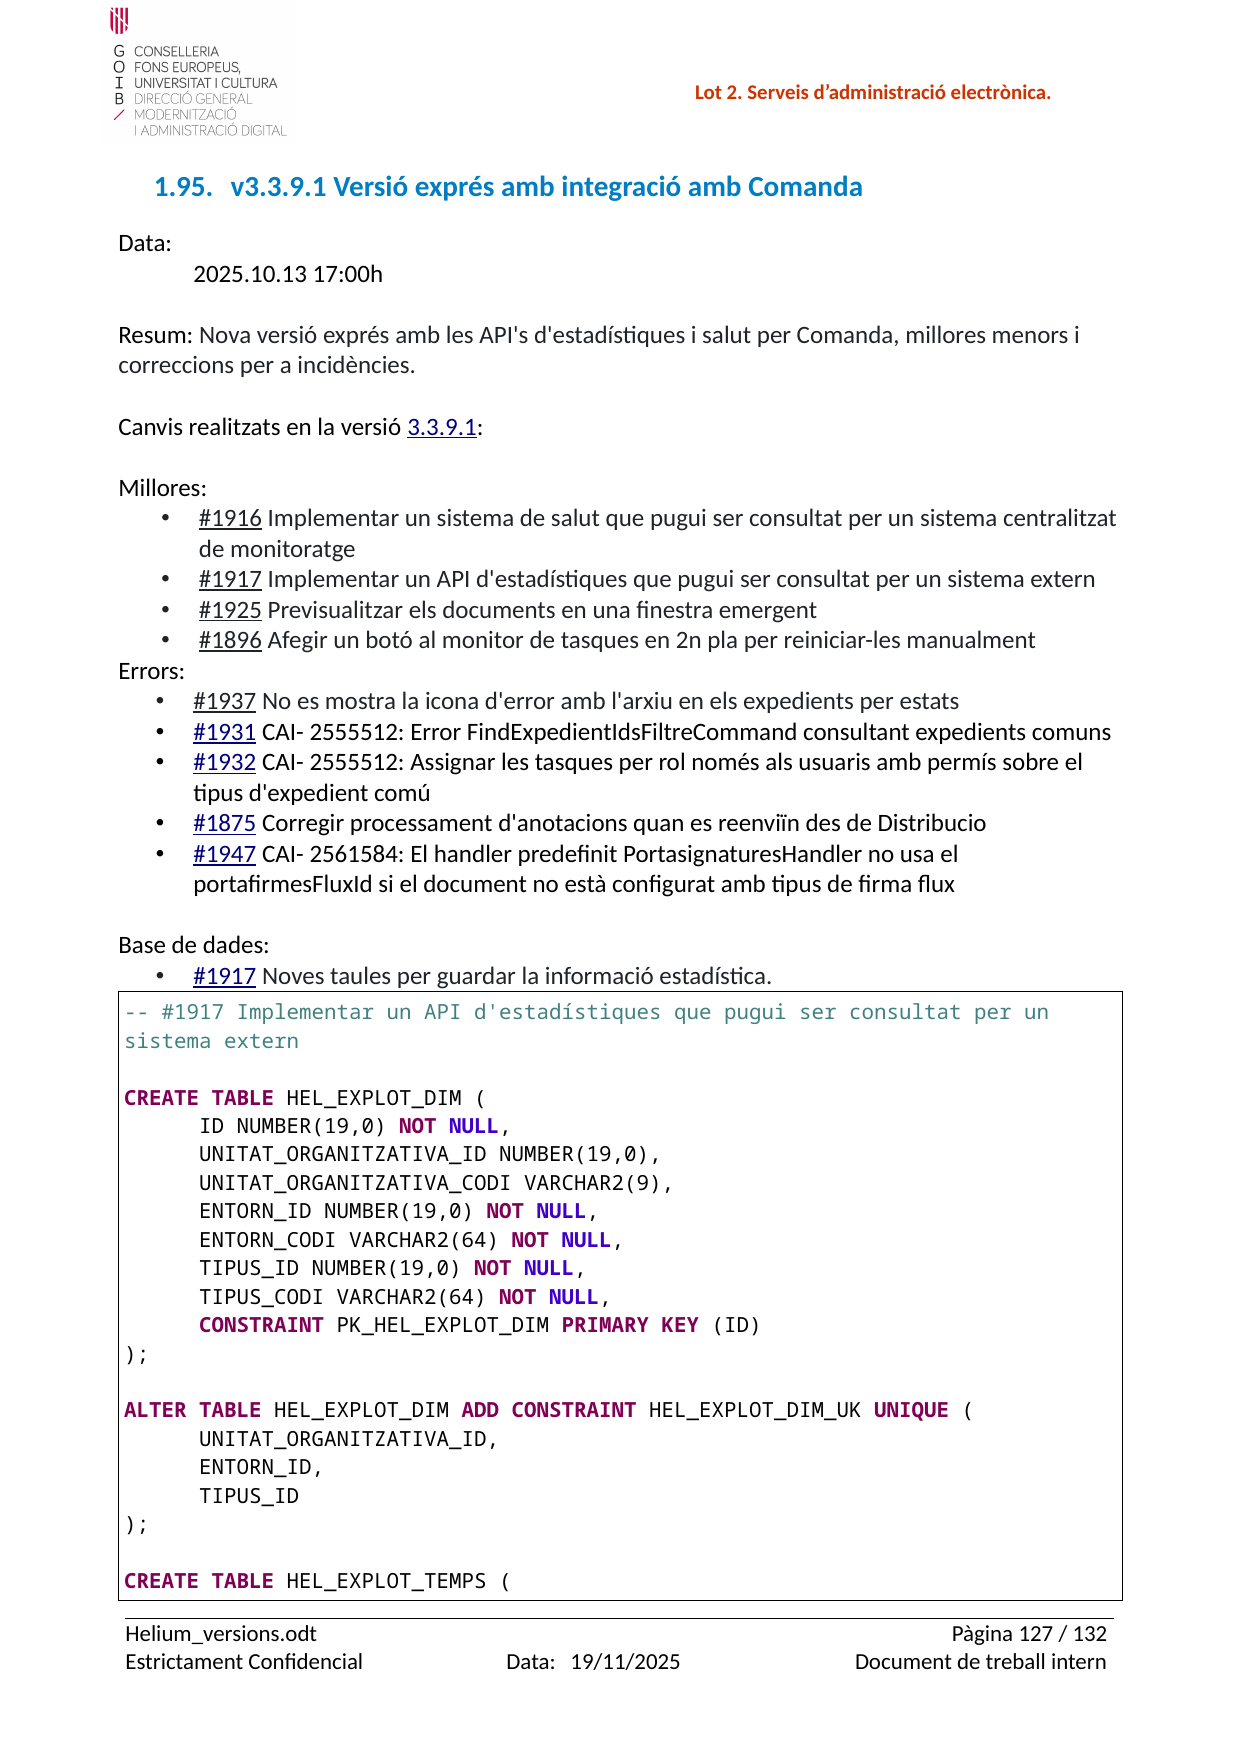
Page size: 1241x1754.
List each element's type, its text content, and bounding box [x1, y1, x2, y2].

text Millores: [118, 472, 1122, 502]
table_header -- #1917 Implementar un API d'estadístiques que pugui ser consultat per un sistema extern CREATE TABLE HEL_EXPLOT_DIM ( ID NUMBER(19,0) NOT NULL, UNITAT_ORGANITZATIVA_ID NUMBER(19,0), UNITAT_ORGANITZATIVA_CODI VARCHAR2(9), ENTORN_ID NUMBER(19,0) NOT NULL, ENTORN_CODI VARCHAR2(64) NOT NULL, TIPUS_ID NUMBER(19,0) NOT NULL, TIPUS_CODI VARCHAR2(64) NOT NULL, CONSTRAINT PK_HEL_EXPLOT_DIM PRIMARY KEY (ID) ); ALTER TABLE HEL_EXPLOT_DIM ADD CONSTRAINT HEL_EXPLOT_DIM_UK UNIQUE ( UNITAT_ORGANITZATIVA_ID, ENTORN_ID, TIPUS_ID ); CREATE TABLE HEL_EXPLOT_TEMPS ( [119, 992, 1122, 1600]
text Base de dades: [118, 929, 1122, 960]
picture [100, 0, 297, 144]
list #1931 CAI- 2555512: Error FindExpedientIdsFiltreCommand consultant expedients comuns [156, 716, 1122, 746]
list #1937 No es mostra la icona d'error amb l'arxiu en els expedients per estats [156, 685, 1122, 716]
list #1932 CAI- 2555512: Assignar les tasques per rol només als usuaris amb permís sobre el tipus d'expedient comú [156, 746, 1122, 807]
subtitle v3.3.9.1 Versió exprés amb integració amb Comanda [153, 168, 1122, 204]
text Data: [118, 228, 1122, 258]
list #1917 Noves taules per guardar la informació estadística. [156, 960, 1122, 991]
text Canvis realitzats en la versió 3.3.9.1: [118, 411, 1122, 441]
list #1947 CAI- 2561584: El handler predefinit PortasignaturesHandler no usa el portafirmesFluxId si el document no està configurat amb tipus de firma flux [156, 838, 1122, 899]
list #1916 Implementar un sistema de salut que pugui ser consultat per un sistema centralitzat de monitoratge [161, 502, 1122, 563]
list #1925 Previsualitzar els documents en una finestra emergent [161, 594, 1122, 624]
list #1875 Corregir processament d'anotacions quan es reenviïn des de Distribucio [156, 807, 1122, 838]
list #1896 Afegir un botó al monitor de tasques en 2n pla per reiniciar-les manualment [161, 624, 1122, 655]
text Resum: Nova versió exprés amb les API's d'estadístiques i salut per Comanda, millores menors i correccions per a incidències. [118, 319, 1122, 380]
text Errors: [118, 655, 1122, 685]
text 2025.10.13 17:00h [118, 258, 1122, 289]
list #1917 Implementar un API d'estadístiques que pugui ser consultat per un sistema extern [161, 563, 1122, 594]
